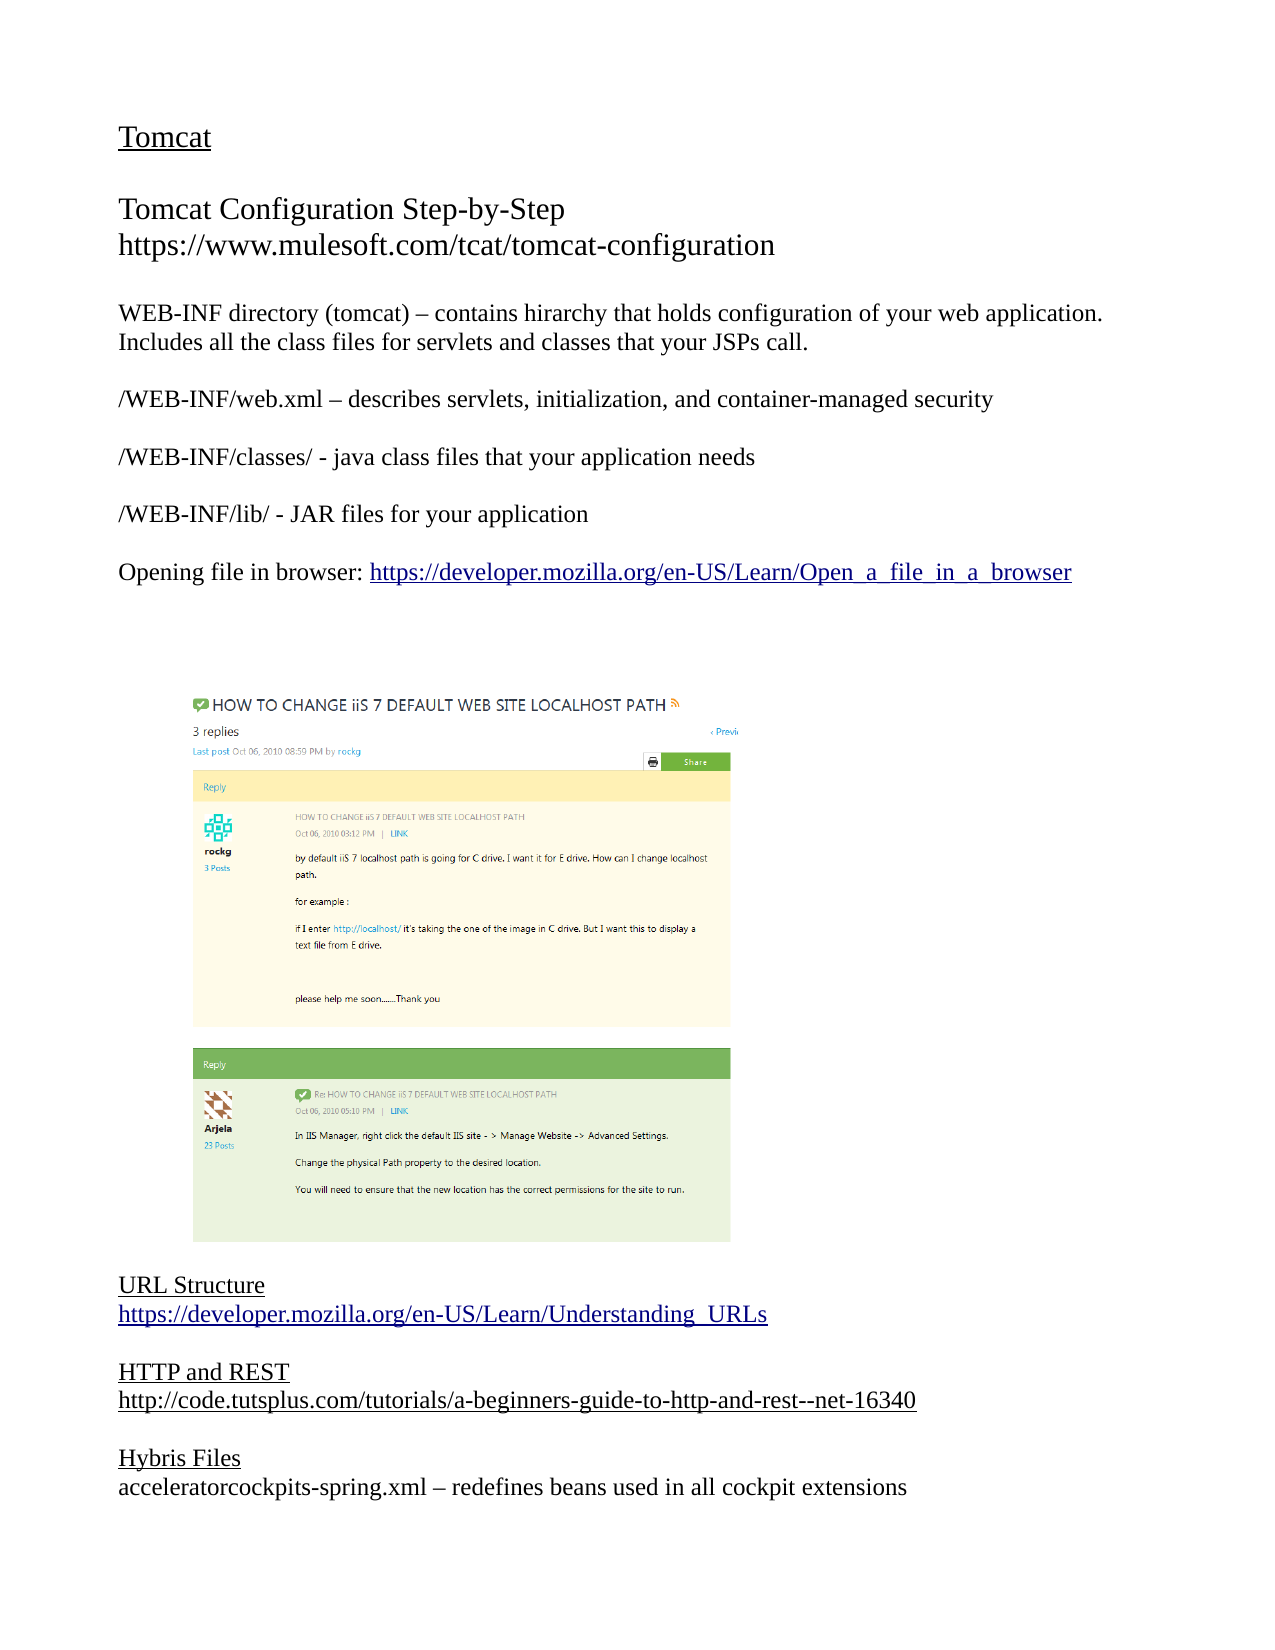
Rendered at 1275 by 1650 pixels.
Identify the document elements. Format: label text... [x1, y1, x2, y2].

text /WEB-INF/classes/ - java class files that your application needs [118, 442, 1157, 470]
text Hybris Files [118, 1443, 1157, 1472]
text http://code.tutsplus.com/tutorials/a-beginners-guide-to-http-and-rest--net-16340 [118, 1386, 1157, 1414]
text HTTP and REST [118, 1357, 1157, 1386]
text /WEB-INF/web.xml – describes servlets, initialization, and container-managed security [118, 384, 1157, 413]
text acceleratorcockpits-spring.xml – redefines beans used in all cockpit extensions [118, 1472, 1157, 1501]
text URL Structure [118, 1271, 1157, 1299]
text Tomcat [118, 118, 1157, 154]
text Tomcat Configuration Step-by-Step [118, 190, 1157, 226]
text https://developer.mozilla.org/en-US/Learn/Understanding_URLs [118, 1299, 1157, 1328]
text https://www.mulesoft.com/tcat/tomcat-configuration [118, 226, 1157, 262]
picture [180, 681, 739, 1242]
text /WEB-INF/lib/ - JAR files for your application [118, 499, 1157, 528]
text WEB-INF directory (tomcat) – contains hirarchy that holds configuration of your web application. Includes all the class files for servlets and classes that your JSPs call. [118, 298, 1157, 355]
text Opening file in browser: https://developer.mozilla.org/en-US/Learn/Open_a_file_in_a_browser [118, 557, 1157, 585]
